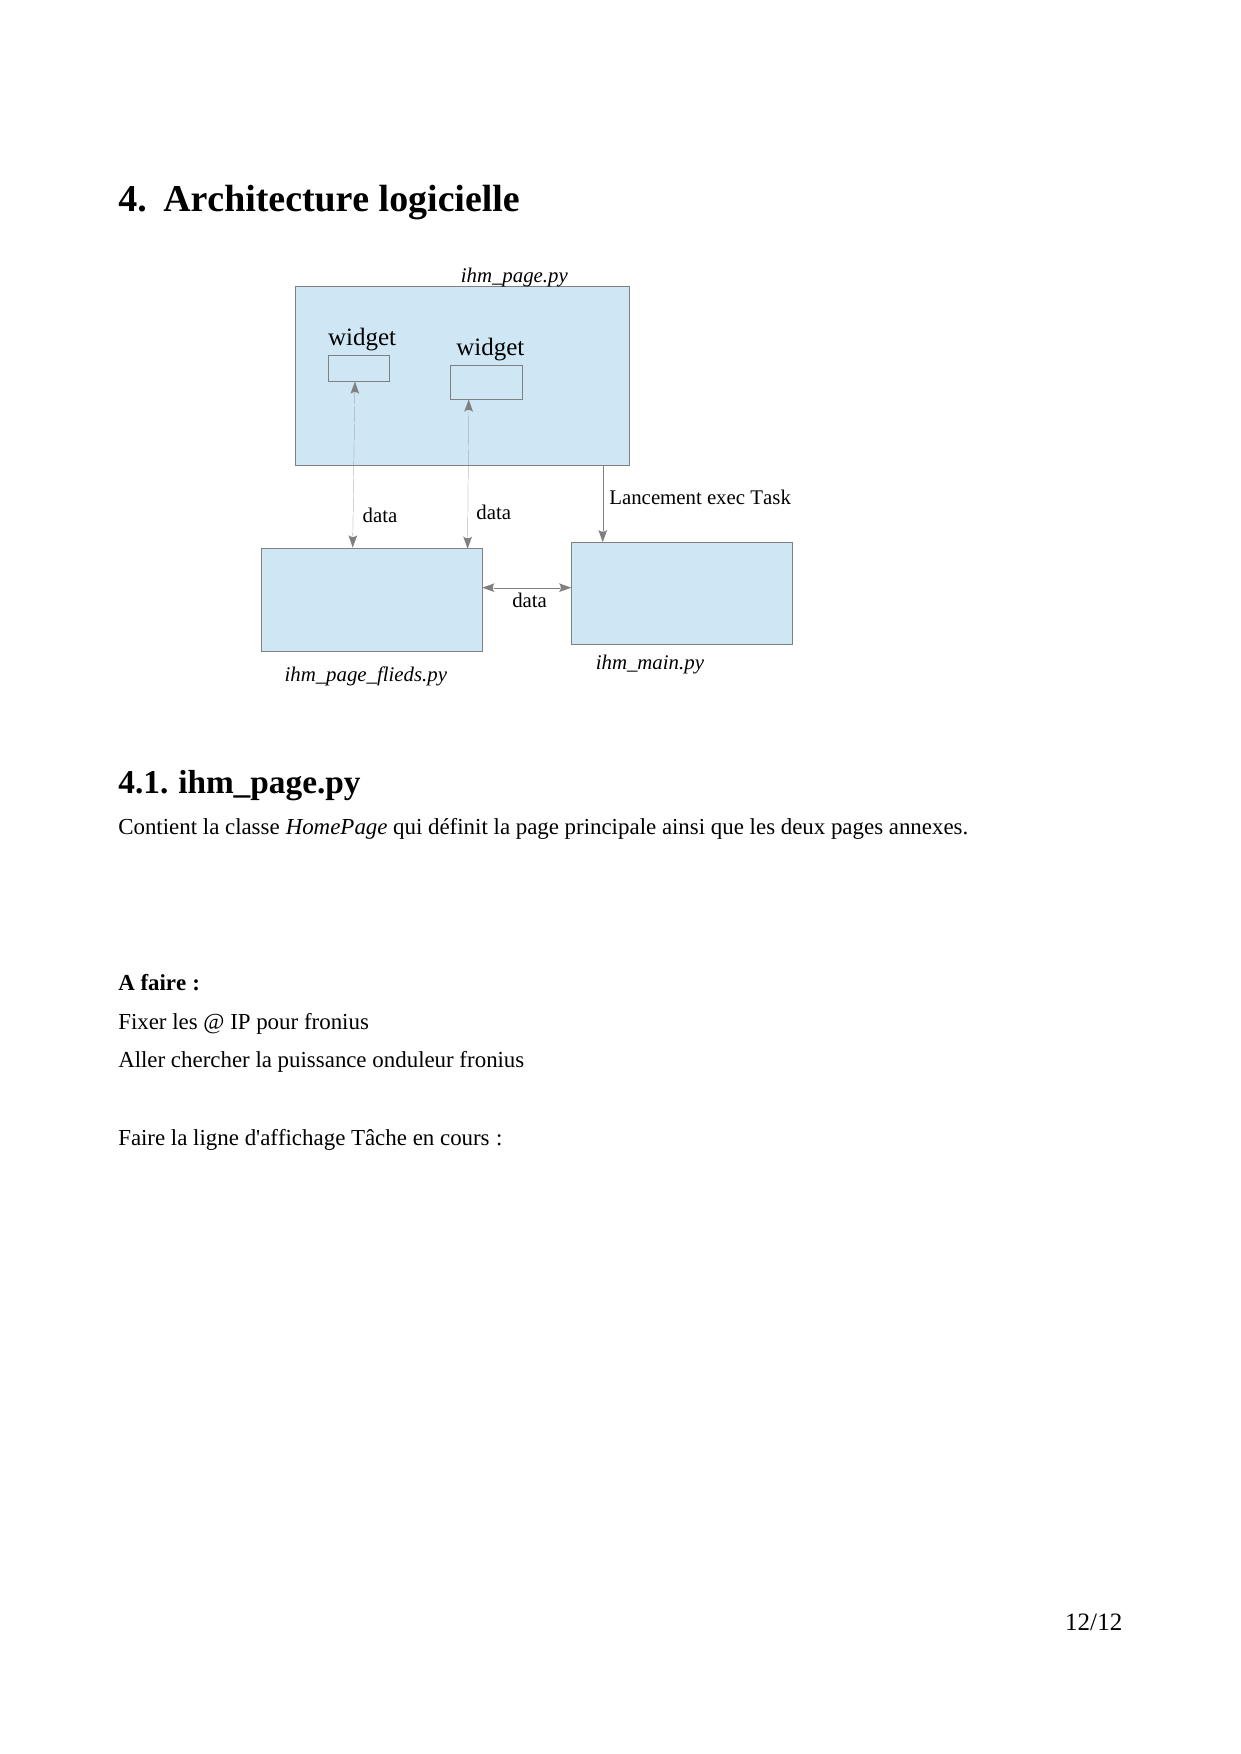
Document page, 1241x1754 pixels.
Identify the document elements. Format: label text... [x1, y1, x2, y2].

text Faire la ligne d'affichage Tâche en cours : [118, 1124, 1122, 1151]
subtitle ihm_page.py [118, 763, 1122, 801]
text A faire : [118, 969, 1122, 995]
text Fixer les @ IP pour fronius [118, 1008, 1122, 1034]
text Aller chercher la puissance onduleur fronius [118, 1047, 1122, 1073]
subtitle Architecture logicielle [118, 176, 1122, 220]
text Contient la classe HomePage qui définit la page principale ainsi que les deux pages annexes. [118, 813, 1122, 840]
